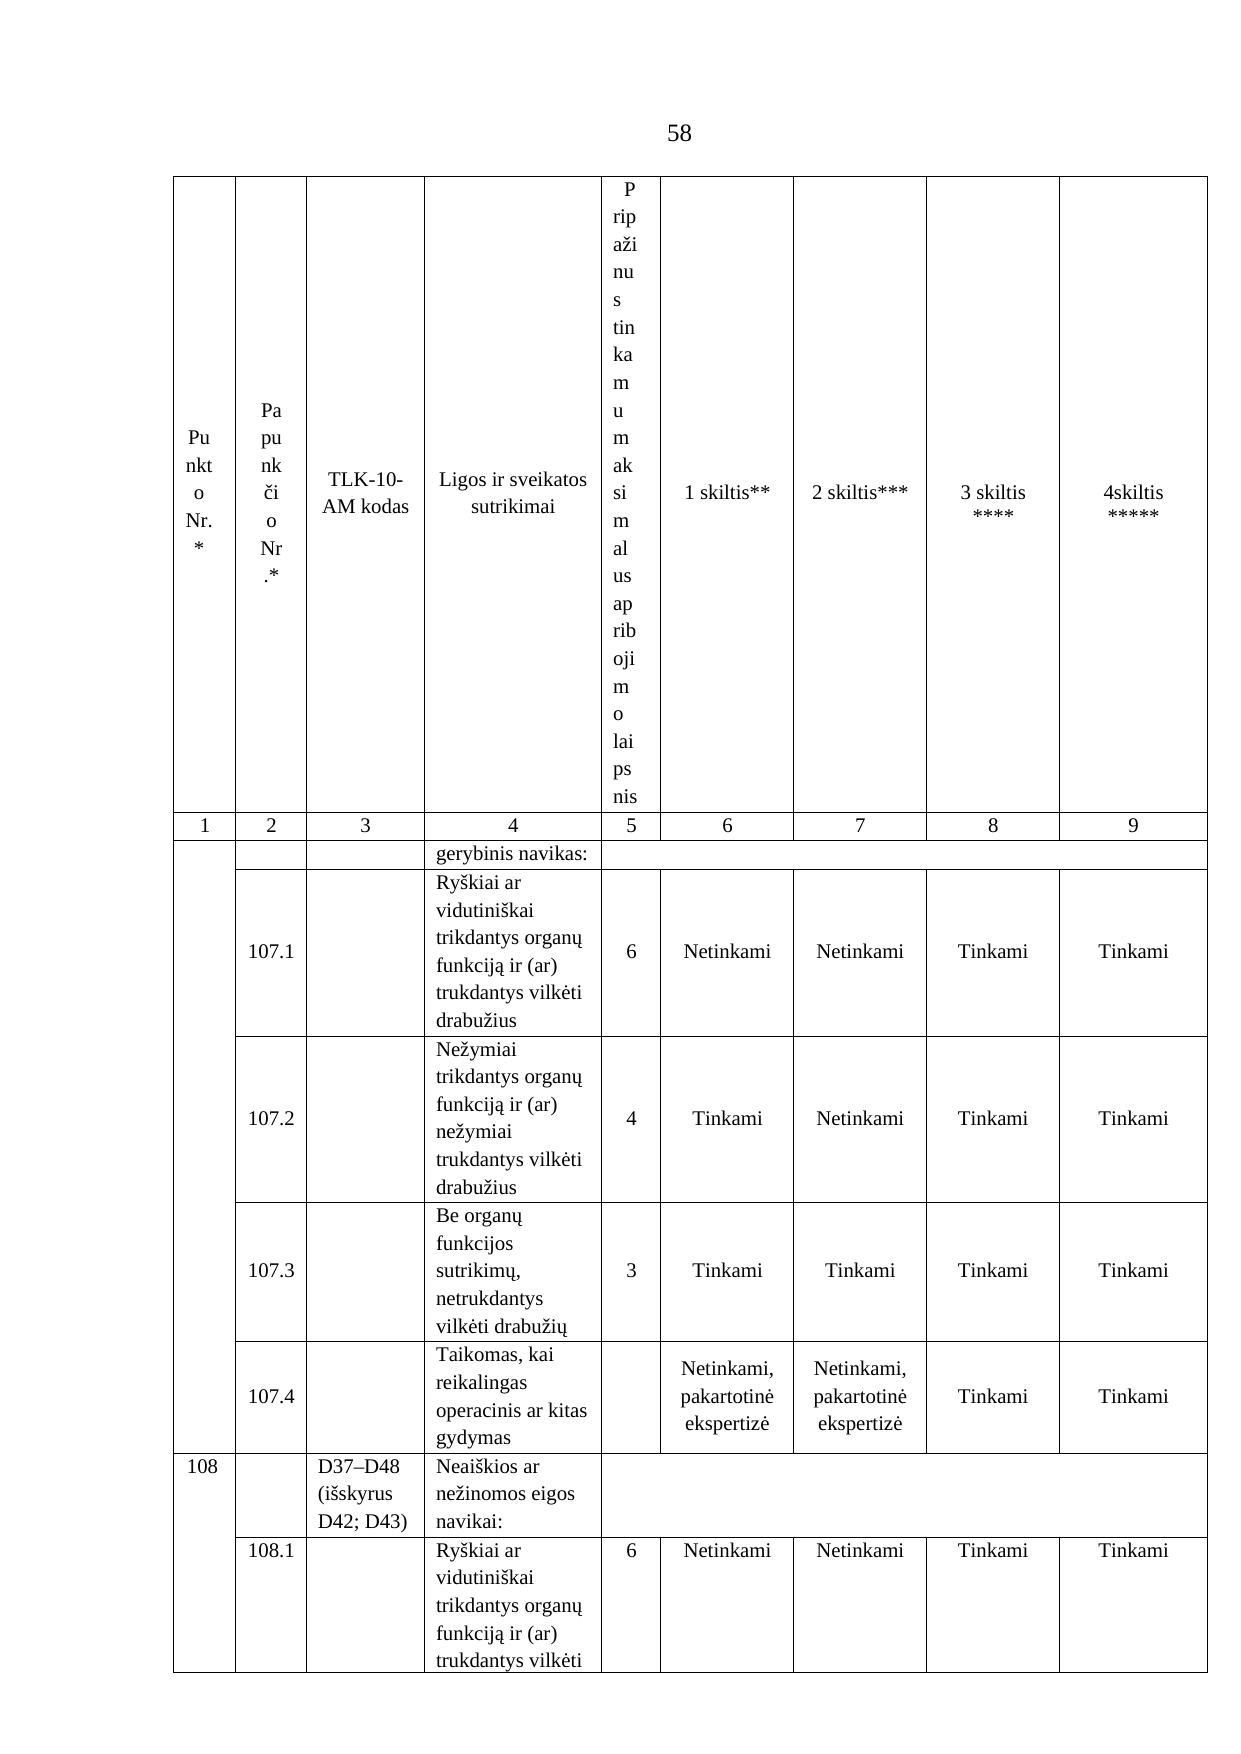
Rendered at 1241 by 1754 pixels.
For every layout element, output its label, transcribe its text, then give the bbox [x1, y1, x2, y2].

table_cell Tinkami [927, 1203, 1059, 1341]
table_cell 3 [602, 1203, 660, 1341]
table_header 2 skiltis*** [794, 177, 926, 812]
table_cell 1 [174, 813, 235, 840]
table_cell [307, 841, 424, 869]
table_header 4skiltis ***** [1060, 177, 1207, 812]
table_cell [236, 1454, 306, 1537]
table_cell Tinkami [927, 1342, 1059, 1453]
table_cell [602, 1454, 1207, 1537]
table_cell Neaiškios ar nežinomos eigos navikai: [425, 1454, 601, 1537]
table_cell Netinkami, pakartotinė ekspertizė [661, 1342, 793, 1453]
table_cell Tinkami [1060, 1342, 1207, 1453]
table_cell Tinkami [1060, 1203, 1207, 1341]
table_cell [174, 841, 235, 1453]
table_cell Nežymiai trikdantys organų funkciją ir (ar) nežymiai trukdantys vilkėti drabužius [425, 1037, 601, 1202]
table_cell 4 [602, 1037, 660, 1202]
table_cell 107.1 [236, 870, 306, 1036]
table_cell Netinkami, pakartotinė ekspertizė [794, 1342, 926, 1453]
table_cell 3 [307, 813, 424, 840]
table_cell Tinkami [927, 1037, 1059, 1202]
table_cell Netinkami [794, 1037, 926, 1202]
table_cell Taikomas, kai reikalingas operacinis ar kitas gydymas [425, 1342, 601, 1453]
table_header 1 skiltis** [661, 177, 793, 812]
table_cell 107.2 [236, 1037, 306, 1202]
table_cell 6 [661, 813, 793, 840]
table_cell Tinkami [927, 870, 1059, 1036]
table_cell 107.4 [236, 1342, 306, 1453]
table_cell Netinkami [794, 1538, 926, 1672]
table_cell 108 [174, 1454, 235, 1672]
table_cell Tinkami [794, 1203, 926, 1341]
table_cell 6 [602, 870, 660, 1036]
table_cell 2 [236, 813, 306, 840]
table_header Punkto Nr.* [174, 177, 235, 812]
table_cell [307, 1037, 424, 1202]
table_header Papunkčio Nr.* [236, 177, 306, 812]
table_cell [602, 841, 1207, 869]
table_cell [307, 1203, 424, 1341]
table_cell Netinkami [661, 870, 793, 1036]
table_cell Tinkami [1060, 1037, 1207, 1202]
table_cell Tinkami [1060, 870, 1207, 1036]
table_cell [602, 1342, 660, 1453]
table_cell Ryškiai ar vidutiniškai trikdantys organų funkciją ir (ar) trukdantys vilkėti drabužius [425, 870, 601, 1036]
table_cell 107.3 [236, 1203, 306, 1341]
table_cell [307, 870, 424, 1036]
table_cell 7 [794, 813, 926, 840]
table_cell Tinkami [661, 1037, 793, 1202]
table_cell 6 [602, 1538, 660, 1672]
table_header Pripažinus tinkamu maksimalus apribojimo laipsnis [602, 177, 660, 812]
table_cell D37–D48 (išskyrus D42; D43) [307, 1454, 424, 1537]
table_header Ligos ir sveikatos sutrikimai [425, 177, 601, 812]
table_cell 8 [927, 813, 1059, 840]
table_cell 9 [1060, 813, 1207, 840]
table_cell Be organų funkcijos sutrikimų, netrukdantys vilkėti drabužių [425, 1203, 601, 1341]
table_cell 5 [602, 813, 660, 840]
table_cell [236, 841, 306, 869]
table_cell [307, 1342, 424, 1453]
table_cell [307, 1538, 424, 1672]
table_header TLK-10-AM kodas [307, 177, 424, 812]
table_cell Netinkami [661, 1538, 793, 1672]
table_cell gerybinis navikas: [425, 841, 601, 869]
table_cell 4 [425, 813, 601, 840]
table_cell 108.1 [236, 1538, 306, 1672]
table_cell Netinkami [794, 870, 926, 1036]
table_cell Tinkami [1060, 1538, 1207, 1672]
table_cell Tinkami [927, 1538, 1059, 1672]
table_cell Ryškiai ar vidutiniškai trikdantys organų funkciją ir (ar) trukdantys vilkėti [425, 1538, 601, 1672]
table_header 3 skiltis **** [927, 177, 1059, 812]
table_cell Tinkami [661, 1203, 793, 1341]
